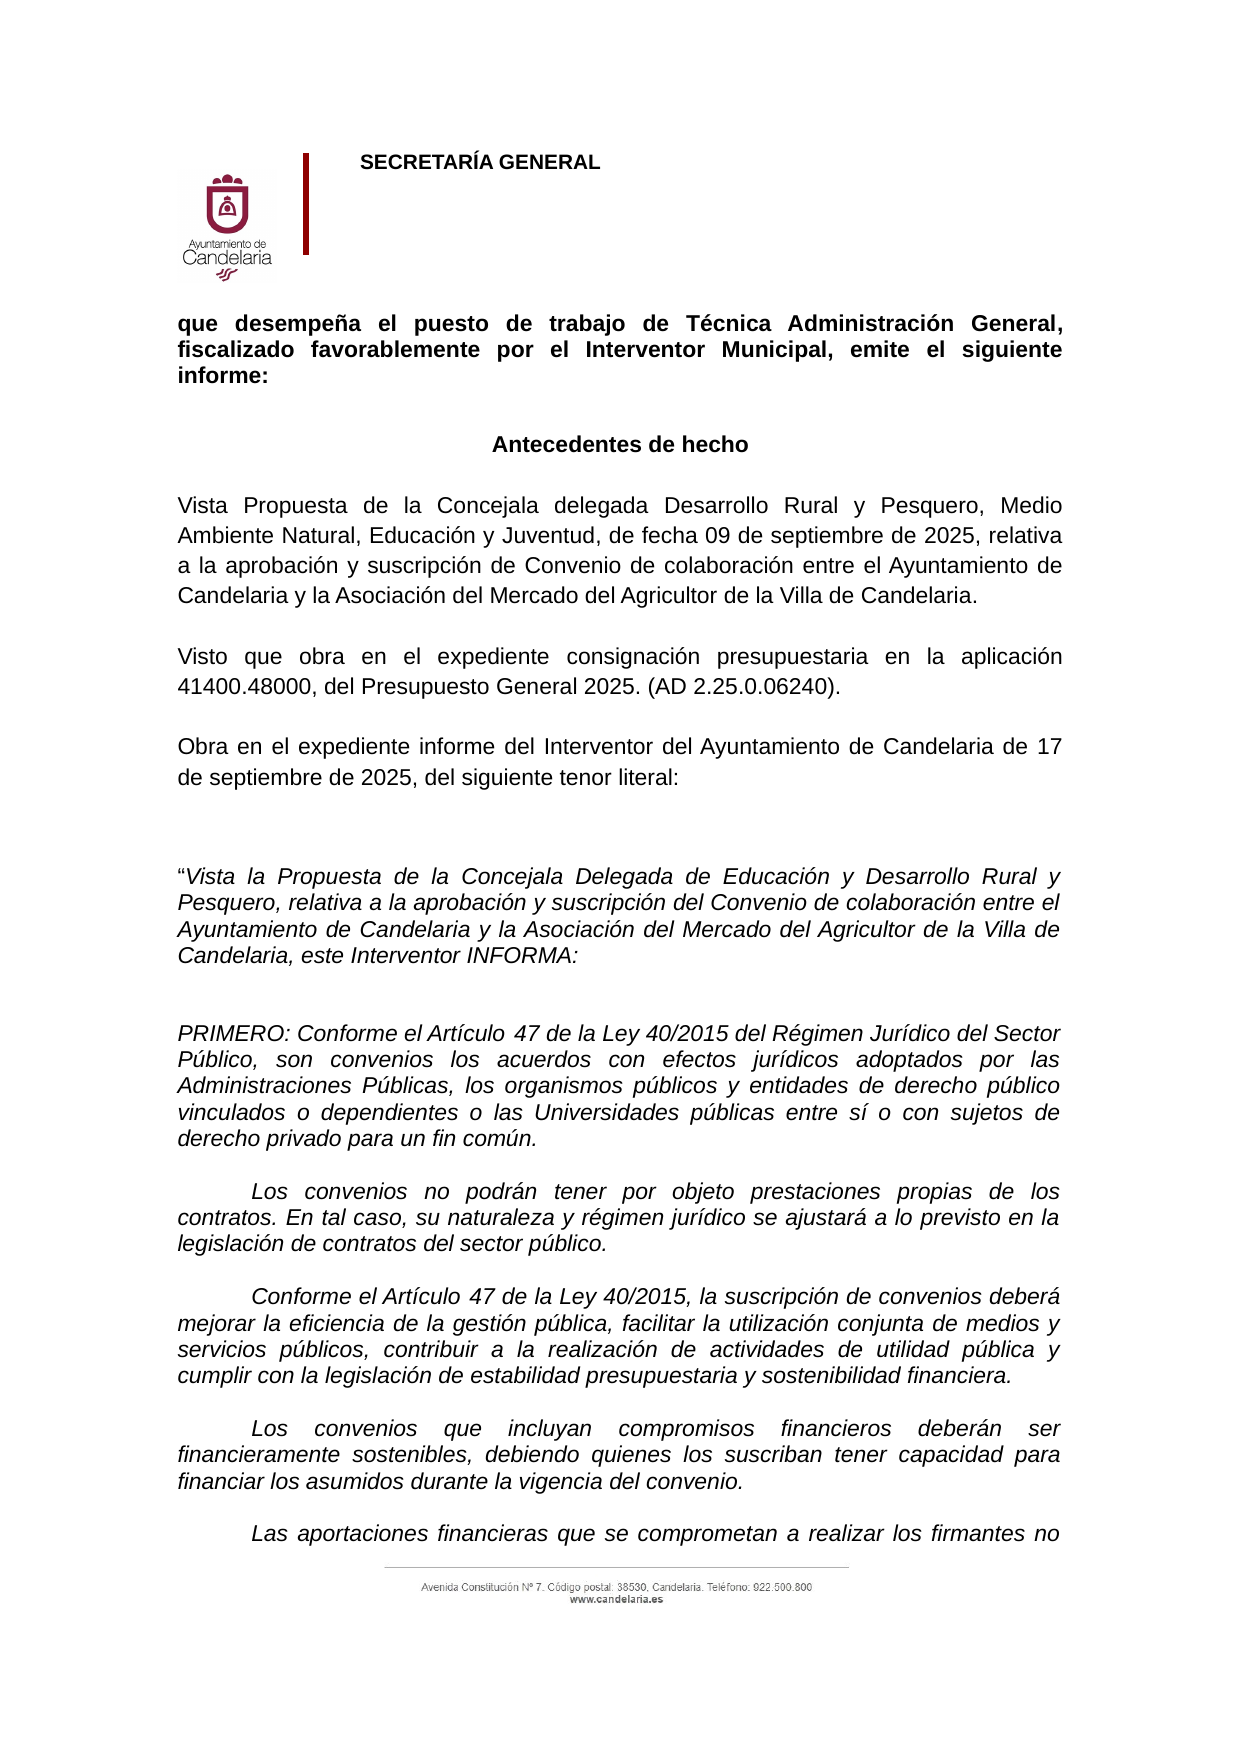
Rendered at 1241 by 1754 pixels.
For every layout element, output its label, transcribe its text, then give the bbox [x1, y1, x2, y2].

text Antecedentes de hecho [177, 431, 1063, 458]
text Los convenios no podrán tener por objeto prestaciones propias de los contratos. En tal caso, su naturaleza y régimen jurídico se ajustará a lo previsto en la legislación de contratos del sector público. [177, 1178, 1063, 1257]
text “Vista la Propuesta de la Concejala Delegada de Educación y Desarrollo Rural y Pesquero, relativa a la aprobación y suscripción del Convenio de colaboración entre el Ayuntamiento de Candelaria y la Asociación del Mercado del Agricultor de la Villa de Candelaria, este Interventor INFORMA: [177, 863, 1063, 968]
text Las aportaciones financieras que se comprometan a realizar los firmantes no [177, 1520, 1063, 1547]
text que desempeña el puesto de trabajo de Técnica Administración General, fiscalizado favorablemente por el Interventor Municipal, emite el siguiente informe: [177, 309, 1063, 388]
text Visto que obra en el expediente consignación presupuestaria en la aplicación 41400.48000, del Presupuesto General 2025. (AD 2.25.0.06240). [177, 643, 1063, 699]
text Los convenios que incluyan compromisos financieros deberán ser financieramente sostenibles, debiendo quienes los suscriban tener capacidad para financiar los asumidos durante la vigencia del convenio. [177, 1415, 1063, 1494]
text Obra en el expediente informe del Interventor del Ayuntamiento de Candelaria de 17 de septiembre de 2025, del siguiente tenor literal: [177, 733, 1063, 790]
text Conforme el Artículo 47 de la Ley 40/2015, la suscripción de convenios deberá mejorar la eficiencia de la gestión pública, facilitar la utilización conjunta de medios y servicios públicos, contribuir a la realización de actividades de utilidad pública y cumplir con la legislación de estabilidad presupuestaria y sostenibilidad financiera. [177, 1283, 1063, 1388]
text PRIMERO: Conforme el Artículo 47 de la Ley 40/2015 del Régimen Jurídico del Sector Público, son convenios los acuerdos con efectos jurídicos adoptados por las Administraciones Públicas, los organismos públicos y entidades de derecho público vinculados o dependientes o las Universidades públicas entre sí o con sujetos de derecho privado para un fin común. [177, 1019, 1063, 1151]
text Vista Propuesta de la Concejala delegada Desarrollo Rural y Pesquero, Medio Ambiente Natural, Educación y Juventud, de fecha 09 de septiembre de 2025, relativa a la aprobación y suscripción de Convenio de colaboración entre el Ayuntamiento de Candelaria y la Asociación del Mercado del Agricultor de la Villa de Candelaria. [177, 492, 1063, 609]
